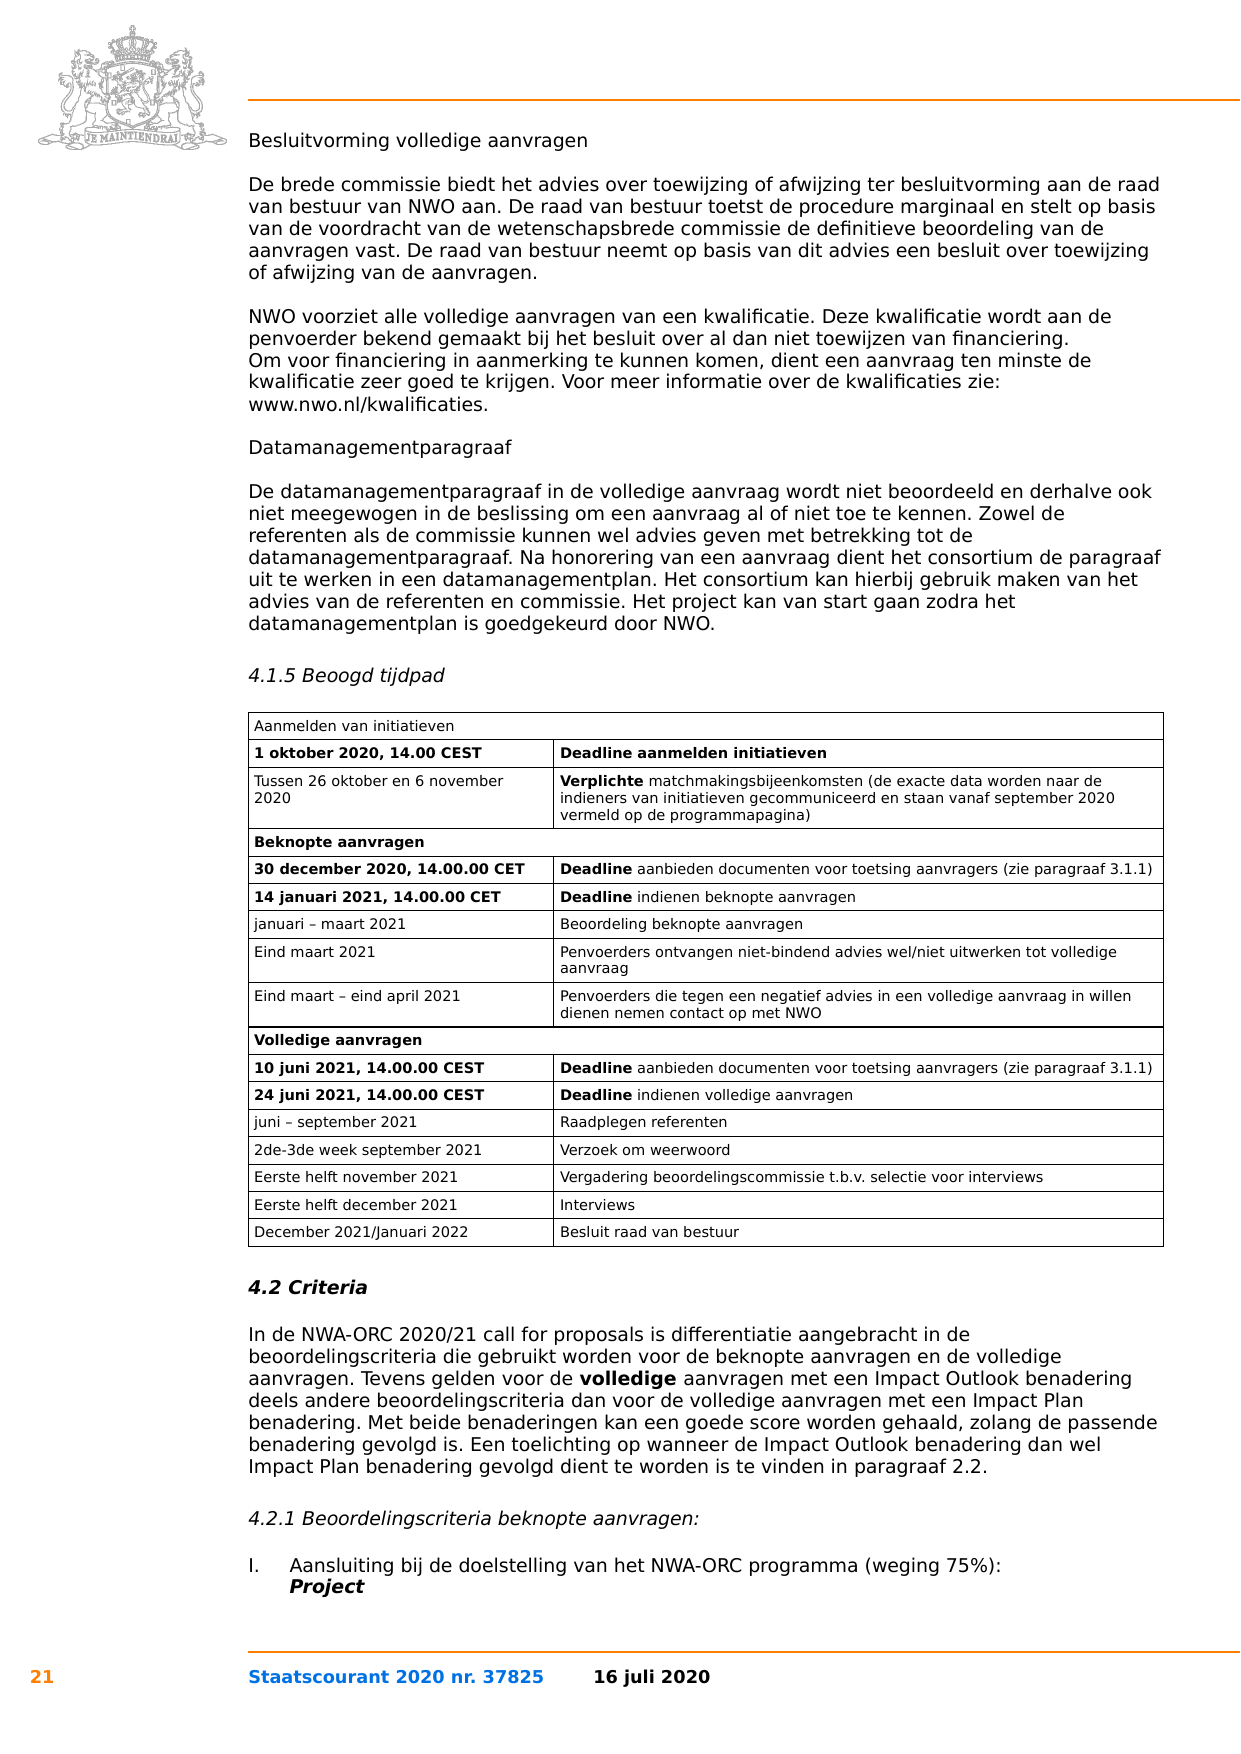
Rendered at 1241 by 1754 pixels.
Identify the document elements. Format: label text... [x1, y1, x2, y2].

subtitle 4.2.1 Beoordelingscriteria beknopte aanvragen: [248, 1507, 1163, 1529]
table_cell Eerste helft december 2021 [249, 1192, 553, 1218]
table_cell 1 oktober 2020, 14.00 CEST [249, 740, 553, 767]
subtitle Datamanagementparagraaf [248, 437, 1163, 459]
table_cell 24 juni 2021, 14.00.00 CEST [249, 1082, 553, 1109]
table_cell juni – september 2021 [249, 1110, 553, 1136]
table_cell 2de-3de week september 2021 [249, 1137, 553, 1163]
picture [38, 25, 227, 150]
table_cell Penvoerders die tegen een negatief advies in een volledige aanvraag in willen dienen nemen contact op met NWO [554, 983, 1163, 1026]
table_cell Verzoek om weerwoord [554, 1137, 1163, 1163]
subtitle Besluitvorming volledige aanvragen [248, 130, 1163, 152]
table_cell Deadline aanbieden documenten voor toetsing aanvragers (zie paragraaf 3.1.1) [554, 857, 1163, 883]
table_cell 10 juni 2021, 14.00.00 CEST [249, 1055, 553, 1081]
table_cell Deadline indienen beknopte aanvragen [554, 884, 1163, 910]
table_cell 14 januari 2021, 14.00.00 CET [249, 884, 553, 910]
table_cell Beknopte aanvragen [249, 829, 1163, 856]
table_cell Raadplegen referenten [554, 1110, 1163, 1136]
subtitle 4.2 Criteria [248, 1277, 1163, 1299]
table_cell Deadline aanbieden documenten voor toetsing aanvragers (zie paragraaf 3.1.1) [554, 1055, 1163, 1081]
table_cell Eerste helft november 2021 [249, 1165, 553, 1191]
text De brede commissie biedt het advies over toewijzing of afwijzing ter besluitvorming aan de raad van bestuur van NWO aan. De raad van bestuur toetst de procedure marginaal en stelt op basis van de voordracht van de wetenschapsbrede commissie de definitieve beoordeling van de aanvragen vast. De raad van bestuur neemt op basis van dit advies een besluit over toewijzing of afwijzing van de aanvragen. [248, 174, 1163, 284]
table_cell Eind maart – eind april 2021 [249, 983, 553, 1026]
table_cell januari – maart 2021 [249, 911, 553, 938]
text Project [289, 1576, 1163, 1598]
text De datamanagementparagraaf in de volledige aanvraag wordt niet beoordeeld en derhalve ook niet meegewogen in de beslissing om een aanvraag al of niet toe te kennen. Zowel de referenten als de commissie kunnen wel advies geven met betrekking tot de datamanagementparagraaf. Na honorering van een aanvraag dient het consortium de paragraaf uit te werken in een datamanagementplan. Het consortium kan hierbij gebruik maken van het advies van de referenten en commissie. Het project kan van start gaan zodra het datamanagementplan is goedgekeurd door NWO. [248, 481, 1163, 635]
table_cell Eind maart 2021 [249, 939, 553, 982]
table_cell Penvoerders ontvangen niet-bindend advies wel/niet uitwerken tot volledige aanvraag [554, 939, 1163, 982]
table_header Aanmelden van initiatieven [249, 713, 1163, 739]
table_cell Verplichte matchmakingsbijeenkomsten (de exacte data worden naar de indieners van initiatieven gecommuniceerd en staan vanaf september 2020 vermeld op de programmapagina) [554, 768, 1163, 828]
text In de NWA-ORC 2020/21 call for proposals is differentiatie aangebracht in de beoordelingscriteria die gebruikt worden voor de beknopte aanvragen en de volledige aanvragen. Tevens gelden voor de volledige aanvragen met een Impact Outlook benadering deels andere beoordelingscriteria dan voor de volledige aanvragen met een Impact Plan benadering. Met beide benaderingen kan een goede score worden gehaald, zolang de passende benadering gevolgd is. Een toelichting op wanneer de Impact Outlook benadering dan wel Impact Plan benadering gevolgd dient te worden is te vinden in paragraaf 2.2. [248, 1324, 1163, 1477]
table_cell December 2021/Januari 2022 [249, 1219, 553, 1246]
subtitle 4.1.5 Beoogd tijdpad [248, 665, 1163, 687]
text I. Aansluiting bij de doelstelling van het NWA-ORC programma (weging 75%): [248, 1554, 1163, 1576]
table_cell Deadline aanmelden initiatieven [554, 740, 1163, 767]
text NWO voorziet alle volledige aanvragen van een kwalificatie. Deze kwalificatie wordt aan de penvoerder bekend gemaakt bij het besluit over al dan niet toewijzen van financiering. [248, 306, 1163, 349]
table_cell Vergadering beoordelingscommissie t.b.v. selectie voor interviews [554, 1165, 1163, 1191]
table_cell Volledige aanvragen [249, 1028, 1163, 1054]
table_cell Besluit raad van bestuur [554, 1219, 1163, 1246]
table_cell Interviews [554, 1192, 1163, 1218]
table_cell Beoordeling beknopte aanvragen [554, 911, 1163, 938]
table_cell Deadline indienen volledige aanvragen [554, 1082, 1163, 1109]
table_cell Tussen 26 oktober en 6 november 2020 [249, 768, 553, 828]
table_cell 30 december 2020, 14.00.00 CET [249, 857, 553, 883]
text Om voor financiering in aanmerking te kunnen komen, dient een aanvraag ten minste de kwalificatie zeer goed te krijgen. Voor meer informatie over de kwalificaties zie: www.nwo.nl/kwalificaties. [248, 349, 1163, 415]
